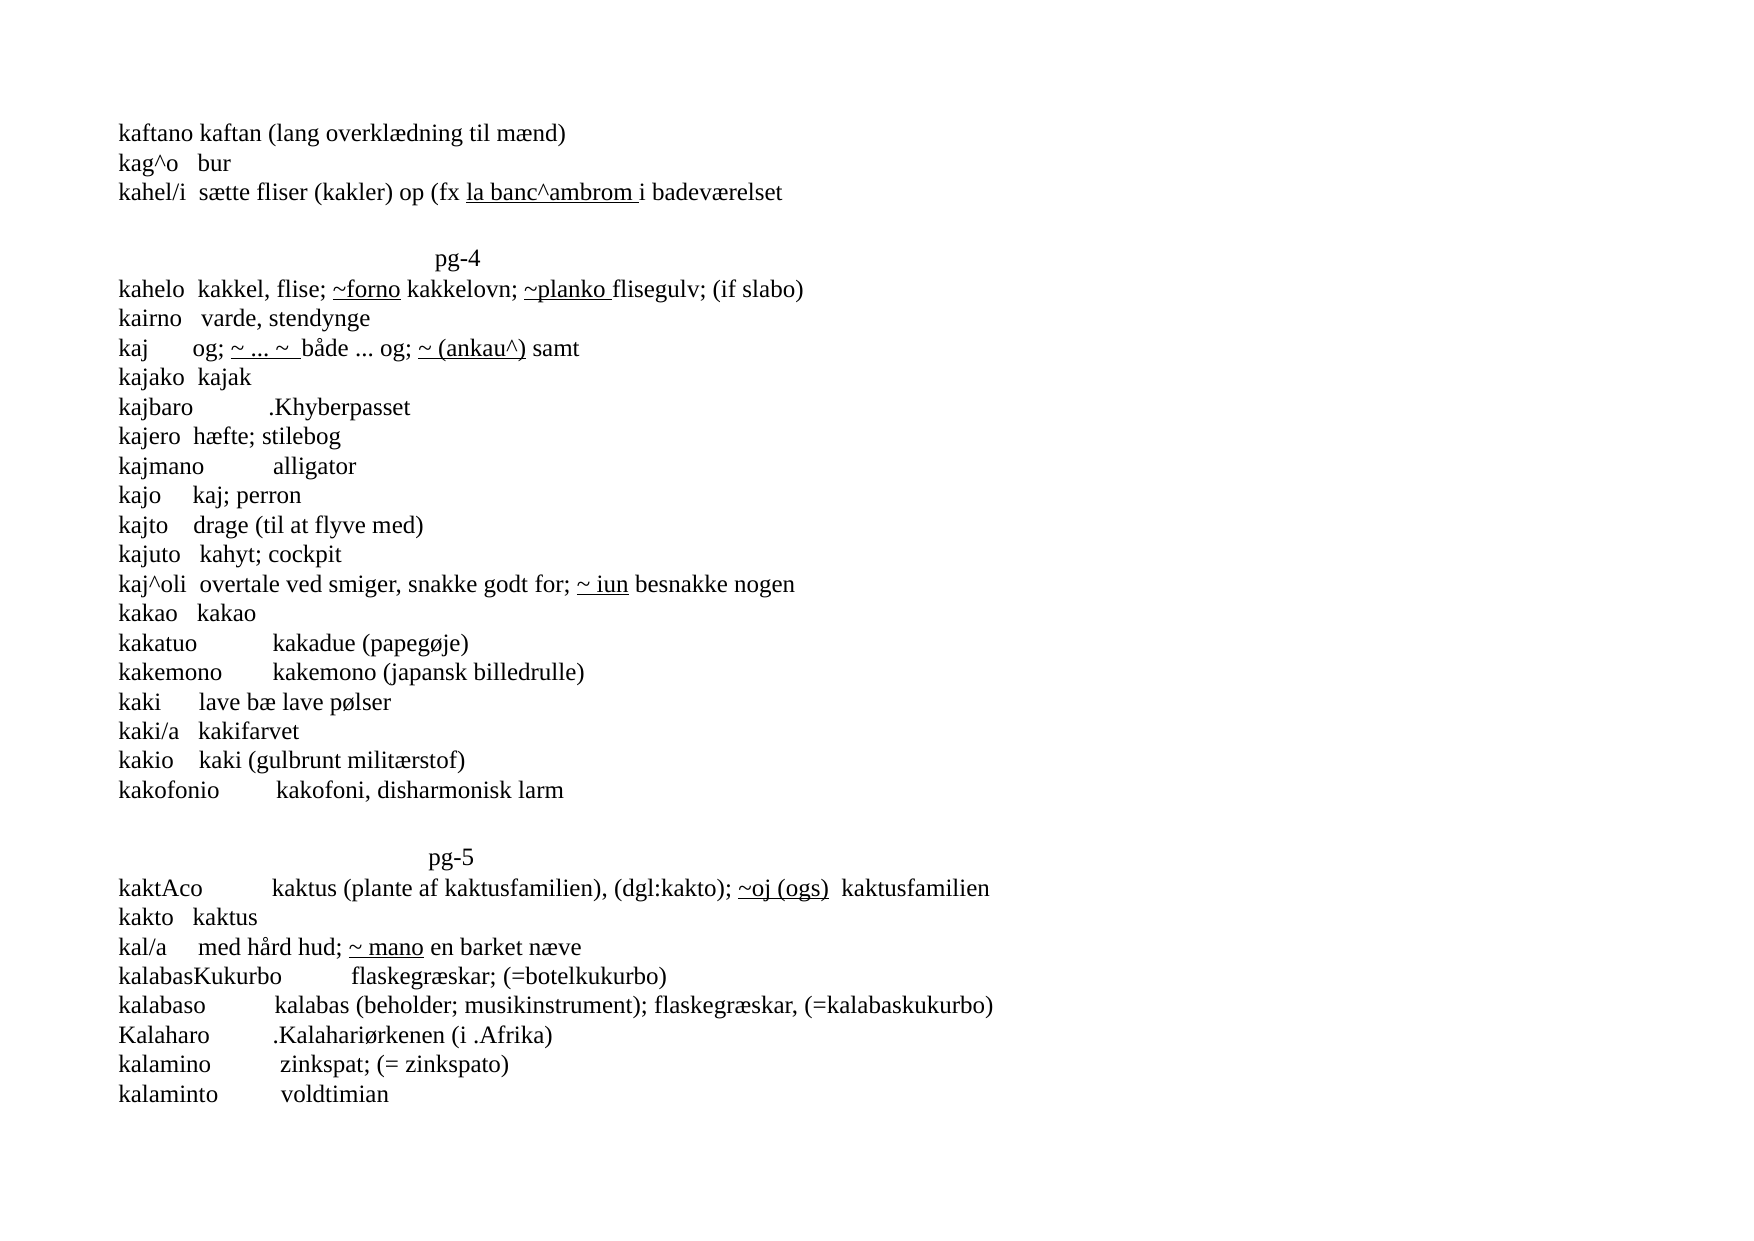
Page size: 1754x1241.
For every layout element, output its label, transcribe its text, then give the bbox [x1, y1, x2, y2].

text kajbaro .Khyberpasset [118, 392, 1636, 421]
text kahel/i sætte fliser (kakler) op (fx la banc^ambrom i badeværelset [118, 177, 1636, 206]
text kajero hæfte; stilebog [118, 421, 1636, 451]
text kalaminto voldtimian [118, 1079, 1636, 1108]
text kahelo kakkel, flise; ~forno kakkelovn; ~planko flisegulv; (if slabo) [118, 274, 1636, 303]
text kajto drage (til at flyve med) [118, 510, 1636, 539]
text kakao kakao [118, 598, 1636, 628]
text kaktAco kaktus (plante af kaktusfamilien), (dgl:kakto); ~oj (ogs) kaktusfamilien [118, 873, 1636, 902]
text kajo kaj; perron [118, 480, 1636, 510]
text kakofonio kakofoni, disharmonisk larm [118, 775, 1636, 804]
text kakemono kakemono (japansk billedrulle) [118, 657, 1636, 687]
text kalamino zinkspat; (= zinkspato) [118, 1049, 1636, 1079]
text kalabasKukurbo flaskegræskar; (=botelkukurbo) [118, 961, 1636, 991]
text pg-5 [118, 839, 1636, 873]
text Kalaharo .Kalahariørkenen (i .Afrika) [118, 1020, 1636, 1049]
text kalabaso kalabas (beholder; musikinstrument); flaskegræskar, (=kalabaskukurbo) [118, 991, 1636, 1020]
text kaj^oli overtale ved smiger, snakke godt for; ~ iun besnakke nogen [118, 569, 1636, 598]
text kajako kajak [118, 362, 1636, 392]
text kajuto kahyt; cockpit [118, 539, 1636, 569]
text kal/a med hård hud; ~ mano en barket næve [118, 932, 1636, 961]
text kaftano kaftan (lang overklædning til mænd) [118, 118, 1636, 148]
text pg-4 [118, 240, 1636, 274]
text kakatuo kakadue (papegøje) [118, 628, 1636, 657]
text kaki lave bæ lave pølser [118, 687, 1636, 716]
text kag^o bur [118, 148, 1636, 177]
text kaki/a kakifarvet [118, 716, 1636, 746]
text kajmano alligator [118, 451, 1636, 480]
text kairno varde, stendynge [118, 303, 1636, 333]
text kaj og; ~ ... ~ både ... og; ~ (ankau^) samt [118, 333, 1636, 362]
text kakto kaktus [118, 902, 1636, 932]
text kakio kaki (gulbrunt militærstof) [118, 746, 1636, 775]
